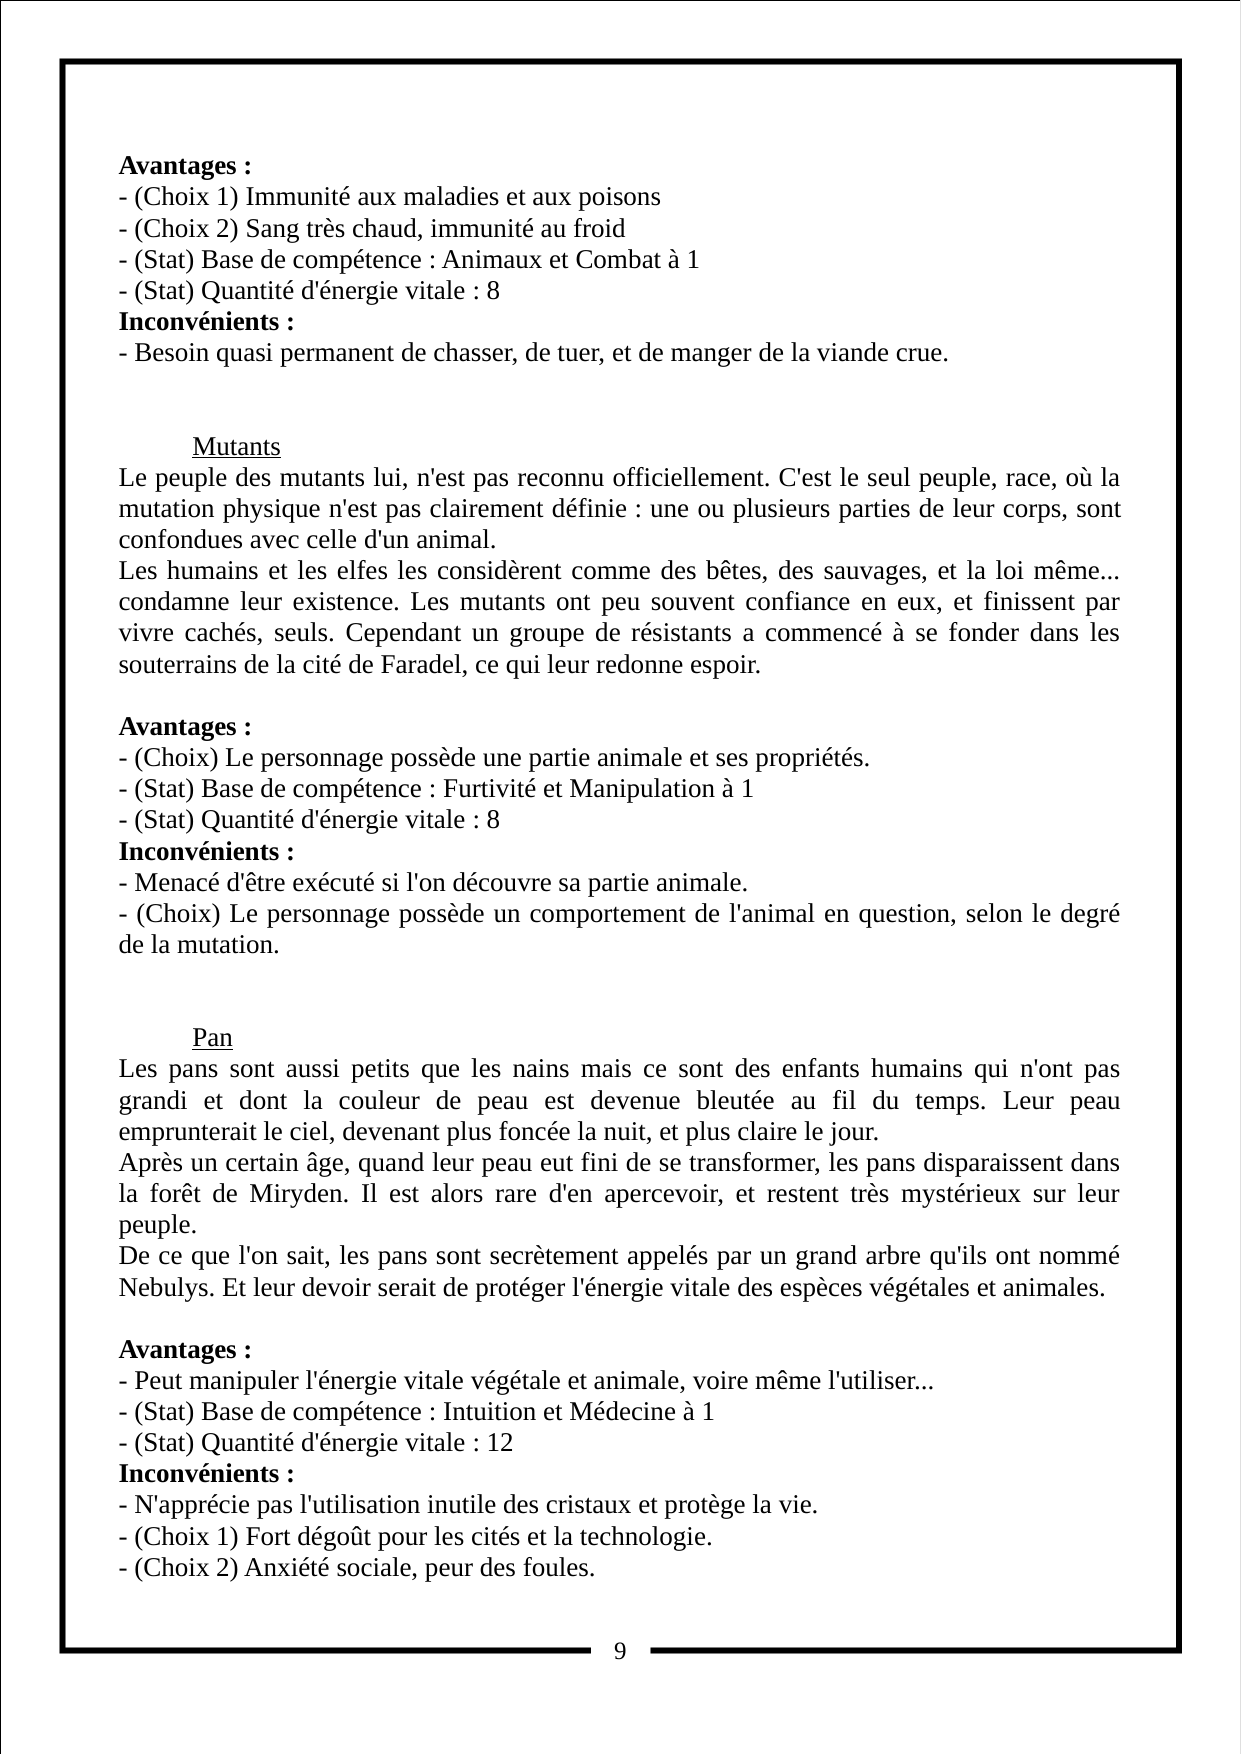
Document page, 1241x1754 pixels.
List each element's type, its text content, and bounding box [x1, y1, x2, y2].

text Inconvénients : [118, 305, 1122, 336]
text - (Choix 1) Immunité aux maladies et aux poisons [118, 181, 1122, 212]
text - (Choix 1) Fort dégoût pour les cités et la technologie. [118, 1520, 1122, 1551]
text - (Choix 2) Sang très chaud, immunité au froid [118, 212, 1122, 243]
text - (Choix 2) Anxiété sociale, peur des foules. [118, 1551, 1122, 1582]
text - (Stat) Base de compétence : Animaux et Combat à 1 [118, 243, 1122, 274]
text - (Choix) Le personnage possède une partie animale et ses propriétés. [118, 741, 1122, 772]
text Inconvénients : [118, 834, 1122, 866]
text - (Stat) Base de compétence : Intuition et Médecine à 1 [118, 1395, 1122, 1426]
text Mutants [118, 430, 1122, 461]
text Le peuple des mutants lui, n'est pas reconnu officiellement. C'est le seul peuple, race, où la mutation physique n'est pas clairement définie : une ou plusieurs parties de leur corps, sont confondues avec celle d'un animal. [118, 461, 1122, 554]
text Les pans sont aussi petits que les nains mais ce sont des enfants humains qui n'ont pas grandi et dont la couleur de peau est devenue bleutée au fil du temps. Leur peau emprunterait le ciel, devenant plus foncée la nuit, et plus claire le jour. [118, 1053, 1122, 1146]
text Avantages : [118, 149, 1122, 181]
text Inconvénients : [118, 1457, 1122, 1489]
text - Besoin quasi permanent de chasser, de tuer, et de manger de la viande crue. [118, 336, 1122, 367]
text - (Stat) Quantité d'énergie vitale : 8 [118, 803, 1122, 834]
text - (Stat) Quantité d'énergie vitale : 8 [118, 274, 1122, 305]
text - Peut manipuler l'énergie vitale végétale et animale, voire même l'utiliser... [118, 1364, 1122, 1395]
text Avantages : [118, 710, 1122, 741]
text Pan [118, 1021, 1122, 1053]
text Avantages : [118, 1333, 1122, 1364]
text - (Stat) Base de compétence : Furtivité et Manipulation à 1 [118, 772, 1122, 803]
picture [1, 1, 1240, 1754]
text - N'apprécie pas l'utilisation inutile des cristaux et protège la vie. [118, 1489, 1122, 1520]
text - Menacé d'être exécuté si l'on découvre sa partie animale. [118, 866, 1122, 897]
text Les humains et les elfes les considèrent comme des bêtes, des sauvages, et la loi même... condamne leur existence. Les mutants ont peu souvent confiance en eux, et finissent par vivre cachés, seuls. Cependant un groupe de résistants a commencé à se fonder dans les souterrains de la cité de Faradel, ce qui leur redonne espoir. [118, 554, 1122, 679]
text De ce que l'on sait, les pans sont secrètement appelés par un grand arbre qu'ils ont nommé Nebulys. Et leur devoir serait de protéger l'énergie vitale des espèces végétales et animales. [118, 1239, 1122, 1302]
text - (Stat) Quantité d'énergie vitale : 12 [118, 1426, 1122, 1457]
text Après un certain âge, quand leur peau eut fini de se transformer, les pans disparaissent dans la forêt de Miryden. Il est alors rare d'en apercevoir, et restent très mystérieux sur leur peuple. [118, 1146, 1122, 1239]
text - (Choix) Le personnage possède un comportement de l'animal en question, selon le degré de la mutation. [118, 897, 1122, 959]
